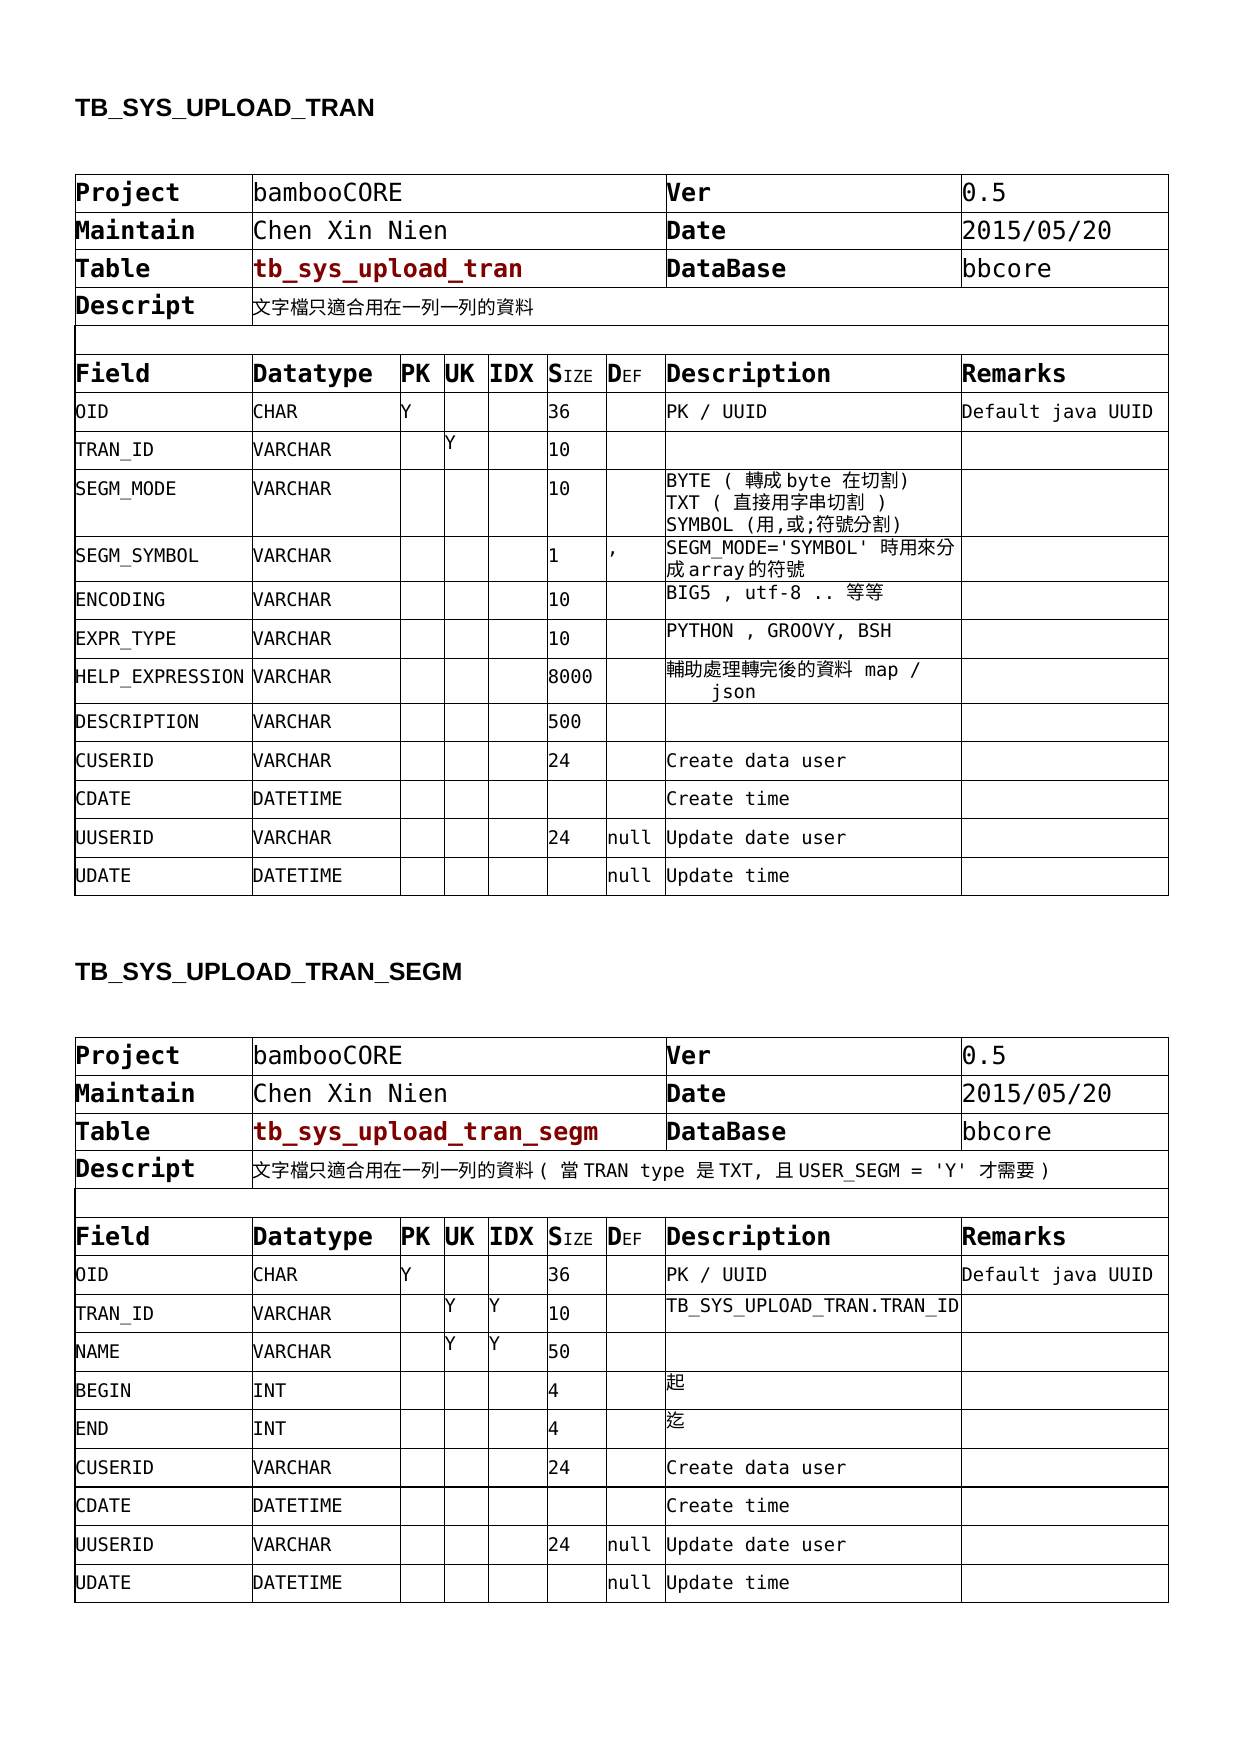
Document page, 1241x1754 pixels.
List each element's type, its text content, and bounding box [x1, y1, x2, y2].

table_cell [401, 819, 444, 857]
table_cell [1175, 1113, 1181, 1150]
table_cell 8000 [548, 659, 606, 702]
table_cell [401, 582, 444, 619]
table_cell [1169, 1217, 1181, 1255]
table_cell [1169, 1448, 1181, 1486]
table_cell UUSERID [76, 819, 252, 857]
table_cell Table [76, 250, 252, 287]
table_cell VARCHAR [253, 1295, 400, 1332]
table_cell [1169, 536, 1181, 581]
table_cell [548, 781, 606, 818]
table_cell [445, 819, 488, 857]
table_cell DATETIME [253, 1565, 400, 1602]
table_cell Description [666, 355, 961, 392]
table_cell 10 [548, 432, 606, 469]
table_cell [401, 470, 444, 536]
table_cell [666, 704, 961, 741]
table_cell 24 [548, 742, 606, 779]
table_cell 2015/05/20 [962, 1076, 1168, 1112]
table_cell [962, 1372, 1168, 1409]
table_cell [962, 432, 1168, 469]
table_cell Date [667, 213, 961, 249]
table_cell [962, 819, 1168, 857]
table_cell [607, 1333, 665, 1371]
table_cell [607, 1449, 665, 1486]
table_cell TB_SYS_UPLOAD_TRAN.TRAN_ID [666, 1295, 961, 1332]
table_cell [401, 1565, 444, 1602]
table_cell END [76, 1410, 252, 1448]
table_cell [489, 1410, 547, 1448]
table_cell Datatype [253, 1218, 400, 1255]
table_cell Remarks [962, 355, 1168, 392]
table_cell 24 [548, 1526, 606, 1563]
table_cell INT [253, 1410, 400, 1448]
table_cell null [607, 819, 665, 857]
table_cell [445, 537, 488, 581]
table_cell [607, 620, 665, 658]
table_cell SEGM_MODE [76, 470, 252, 536]
table_cell Create data user [666, 1449, 961, 1486]
table_cell Descript [76, 1151, 252, 1188]
table_cell SIZE [548, 355, 606, 392]
table_cell 輔助處理轉完後的資料 map / json [666, 659, 961, 702]
table_cell Update date user [666, 1526, 961, 1563]
table_cell 4 [548, 1372, 606, 1409]
table_cell Descript [76, 288, 252, 325]
table_cell VARCHAR [253, 470, 400, 536]
table_cell Default java UUID [962, 1256, 1168, 1294]
table_cell CDATE [76, 781, 252, 818]
table_cell TRAN_ID [76, 432, 252, 469]
table_cell VARCHAR [253, 1449, 400, 1486]
table_cell SEGM_SYMBOL [76, 537, 252, 581]
table_cell [962, 1488, 1168, 1525]
table_cell [1169, 818, 1181, 857]
table_header [1175, 1037, 1181, 1075]
table_cell 文字檔只適合用在一列一列的資料 ( 當 TRAN type 是 TXT, 且 USER_SEGM = 'Y' 才需要 ) [253, 1151, 1168, 1188]
table_cell VARCHAR [253, 620, 400, 658]
table_cell Y [401, 1256, 444, 1294]
table_cell [489, 1256, 547, 1294]
table_cell [445, 470, 488, 536]
table_header Project [76, 175, 252, 212]
table_cell [1169, 780, 1181, 818]
table_cell BYTE ( 轉成byte 在切割) TXT ( 直接用字串切割 ) SYMBOL (用,或;符號分割) [666, 470, 961, 536]
table_header 0.5 [962, 1038, 1168, 1075]
table_cell DESCRIPTION [76, 704, 252, 741]
table_cell [489, 1565, 547, 1602]
table_cell [1169, 1486, 1181, 1525]
table_cell VARCHAR [253, 1333, 400, 1371]
table_header bambooCORE [253, 175, 666, 212]
table_cell Create data user [666, 742, 961, 779]
table_cell [666, 432, 961, 469]
table_cell [489, 781, 547, 818]
table_cell Date [667, 1076, 961, 1112]
table_cell [401, 537, 444, 581]
subtitle TB_SYS_UPLOAD_TRAN [75, 89, 1165, 127]
table_cell [1169, 1188, 1181, 1217]
table_cell OID [76, 393, 252, 431]
table_cell [1169, 354, 1181, 392]
table_cell Y [489, 1333, 547, 1371]
table_cell Default java UUID [962, 393, 1168, 431]
table_cell [1169, 703, 1181, 741]
table_cell [1169, 581, 1181, 619]
table_cell Chen Xin Nien [253, 213, 666, 249]
table_cell DEF [607, 355, 665, 392]
table_cell PYTHON , GROOVY, BSH [666, 620, 961, 658]
table_cell [962, 620, 1168, 658]
table_cell 4 [548, 1410, 606, 1448]
table_cell 10 [548, 470, 606, 536]
table_cell 50 [548, 1333, 606, 1371]
table_cell [489, 659, 547, 702]
table_cell Maintain [76, 1076, 252, 1112]
table_cell VARCHAR [253, 582, 400, 619]
table_cell [489, 620, 547, 658]
table_cell Y [445, 432, 488, 469]
table_cell Datatype [253, 355, 400, 392]
table_cell VARCHAR [253, 1526, 400, 1563]
table_cell 2015/05/20 [962, 213, 1168, 249]
table_cell [1175, 1075, 1181, 1112]
table_header Ver [667, 175, 961, 212]
table_cell [76, 1189, 1168, 1217]
table_cell PK [401, 355, 444, 392]
table_cell Update time [666, 858, 961, 895]
table_cell VARCHAR [253, 704, 400, 741]
table_cell [401, 1410, 444, 1448]
table_cell [1169, 658, 1181, 702]
table_cell [548, 858, 606, 895]
table_cell [445, 742, 488, 779]
table_cell [607, 659, 665, 702]
table_cell DATETIME [253, 1488, 400, 1525]
table_cell Maintain [76, 213, 252, 249]
table_cell UUSERID [76, 1526, 252, 1563]
table_cell HELP_EXPRESSION [76, 659, 252, 702]
table_cell [445, 1526, 488, 1563]
table_cell [445, 393, 488, 431]
table_cell [1175, 1150, 1181, 1188]
table_cell [401, 781, 444, 818]
table_cell tb_sys_upload_tran [253, 250, 666, 287]
table_cell DataBase [667, 1114, 961, 1150]
table_cell [1169, 325, 1181, 353]
table_cell [607, 781, 665, 818]
table_cell [962, 1526, 1168, 1563]
table_cell [666, 1333, 961, 1371]
table_cell IDX [489, 355, 547, 392]
table_cell [607, 1372, 665, 1409]
table_cell [1169, 857, 1181, 895]
table_cell [607, 704, 665, 741]
table_cell [489, 704, 547, 741]
table_cell Update time [666, 1565, 961, 1602]
table_cell [962, 1410, 1168, 1448]
table_header Project [76, 1038, 252, 1075]
table_cell [489, 537, 547, 581]
subtitle TB_SYS_UPLOAD_TRAN_SEGM [75, 952, 1165, 990]
table_cell VARCHAR [253, 742, 400, 779]
table_cell [962, 582, 1168, 619]
table_cell [489, 1449, 547, 1486]
table_cell [607, 1256, 665, 1294]
table_cell INT [253, 1372, 400, 1409]
table_cell BIG5 , utf-8 .. 等等 [666, 582, 961, 619]
table_cell [489, 858, 547, 895]
table_cell [607, 393, 665, 431]
table_cell [445, 1565, 488, 1602]
table_cell PK [401, 1218, 444, 1255]
table_cell 24 [548, 1449, 606, 1486]
table_cell [1169, 741, 1181, 779]
table_cell 文字檔只適合用在一列一列的資料 [253, 288, 1168, 325]
table_cell [401, 1333, 444, 1371]
table_header Ver [667, 1038, 961, 1075]
table_cell bbcore [962, 250, 1168, 287]
table_cell Field [76, 1218, 252, 1255]
table_cell 10 [548, 1295, 606, 1332]
table_cell SEGM_MODE='SYMBOL' 時用來分成array的符號 [666, 537, 961, 581]
table_cell [401, 704, 444, 741]
table_cell OID [76, 1256, 252, 1294]
table_cell Create time [666, 781, 961, 818]
table_cell [1169, 431, 1181, 469]
table_cell [1169, 469, 1181, 536]
table_cell [401, 1449, 444, 1486]
table_cell Y [445, 1295, 488, 1332]
table_cell [445, 1256, 488, 1294]
table_cell VARCHAR [253, 659, 400, 702]
table_cell [1175, 249, 1181, 287]
table_cell Y [445, 1333, 488, 1371]
table_cell [607, 742, 665, 779]
table_cell [445, 1449, 488, 1486]
table_cell Update date user [666, 819, 961, 857]
table_cell CHAR [253, 393, 400, 431]
table_cell [445, 620, 488, 658]
table_header 0.5 [962, 175, 1168, 212]
table_cell [445, 1410, 488, 1448]
table_cell UK [445, 1218, 488, 1255]
table_header bambooCORE [253, 1038, 666, 1075]
table_cell [445, 659, 488, 702]
table_cell NAME [76, 1333, 252, 1371]
table_cell [445, 1488, 488, 1525]
table_cell [1169, 392, 1181, 431]
table_cell CUSERID [76, 742, 252, 779]
table_cell [962, 704, 1168, 741]
table_cell [401, 1526, 444, 1563]
table_cell [489, 1526, 547, 1563]
table_cell tb_sys_upload_tran_segm [253, 1114, 666, 1150]
table_cell DATETIME [253, 858, 400, 895]
table_cell [1169, 1371, 1181, 1409]
table_cell IDX [489, 1218, 547, 1255]
table_cell null [607, 1565, 665, 1602]
table_cell Field [76, 355, 252, 392]
table_cell [962, 858, 1168, 895]
table_cell Table [76, 1114, 252, 1150]
table_cell VARCHAR [253, 432, 400, 469]
table_cell DataBase [667, 250, 961, 287]
table_cell [962, 1333, 1168, 1371]
table_cell Create time [666, 1488, 961, 1525]
table_cell [401, 1295, 444, 1332]
table_cell SIZE [548, 1218, 606, 1255]
table_cell [1169, 1525, 1181, 1563]
table_cell Description [666, 1218, 961, 1255]
table_cell 36 [548, 393, 606, 431]
table_cell [401, 742, 444, 779]
table_cell [548, 1488, 606, 1525]
table_cell Remarks [962, 1218, 1168, 1255]
table_cell [489, 432, 547, 469]
table_cell PK / UUID [666, 393, 961, 431]
table_cell Y [489, 1295, 547, 1332]
table_cell [401, 1488, 444, 1525]
table_cell [401, 858, 444, 895]
table_cell [1169, 1409, 1181, 1448]
table_cell [962, 781, 1168, 818]
table_cell [607, 1488, 665, 1525]
table_cell [607, 470, 665, 536]
table_cell [548, 1565, 606, 1602]
table_cell [401, 620, 444, 658]
table_cell [1175, 212, 1181, 249]
table_cell [445, 781, 488, 818]
table_cell [607, 1410, 665, 1448]
table_cell UDATE [76, 1565, 252, 1602]
table_cell [962, 1449, 1168, 1486]
table_cell [962, 659, 1168, 702]
table_cell [1169, 619, 1181, 658]
table_cell null [607, 1526, 665, 1563]
table_cell [489, 1488, 547, 1525]
table_cell TRAN_ID [76, 1295, 252, 1332]
table_cell 1 [548, 537, 606, 581]
table_cell CDATE [76, 1488, 252, 1525]
table_cell ENCODING [76, 582, 252, 619]
table_cell [962, 1565, 1168, 1602]
table_cell 10 [548, 582, 606, 619]
table_cell [962, 537, 1168, 581]
table_cell [489, 742, 547, 779]
table_cell UK [445, 355, 488, 392]
table_cell [489, 819, 547, 857]
table_cell 10 [548, 620, 606, 658]
table_cell [445, 1372, 488, 1409]
table_cell [489, 582, 547, 619]
table_cell [445, 858, 488, 895]
table_cell [1175, 287, 1181, 325]
table_cell [607, 432, 665, 469]
table_cell PK / UUID [666, 1256, 961, 1294]
table_cell EXPR_TYPE [76, 620, 252, 658]
table_cell [445, 704, 488, 741]
table_cell CUSERID [76, 1449, 252, 1486]
table_cell Chen Xin Nien [253, 1076, 666, 1112]
table_cell bbcore [962, 1114, 1168, 1150]
table_cell [1169, 1564, 1181, 1602]
table_cell [962, 742, 1168, 779]
table_cell null [607, 858, 665, 895]
table_cell [607, 582, 665, 619]
table_cell [1169, 1255, 1181, 1294]
table_cell BEGIN [76, 1372, 252, 1409]
table_cell [76, 326, 1168, 353]
table_cell [962, 470, 1168, 536]
table_cell 24 [548, 819, 606, 857]
table_cell CHAR [253, 1256, 400, 1294]
table_cell DATETIME [253, 781, 400, 818]
table_cell [445, 582, 488, 619]
table_cell Y [401, 393, 444, 431]
table_cell VARCHAR [253, 819, 400, 857]
table_cell [962, 1295, 1168, 1332]
table_cell 500 [548, 704, 606, 741]
table_cell 起 [666, 1372, 961, 1409]
table_cell [489, 470, 547, 536]
table_cell [607, 1295, 665, 1332]
table_cell [489, 393, 547, 431]
table_cell [401, 1372, 444, 1409]
table_header [1175, 174, 1181, 212]
table_cell DEF [607, 1218, 665, 1255]
table_cell VARCHAR [253, 537, 400, 581]
table_cell [401, 659, 444, 702]
table_cell [489, 1372, 547, 1409]
table_cell 36 [548, 1256, 606, 1294]
table_cell [1169, 1332, 1181, 1371]
table_cell 迄 [666, 1410, 961, 1448]
table_cell UDATE [76, 858, 252, 895]
table_cell [1169, 1294, 1181, 1332]
table_cell , [607, 537, 665, 581]
table_cell [401, 432, 444, 469]
